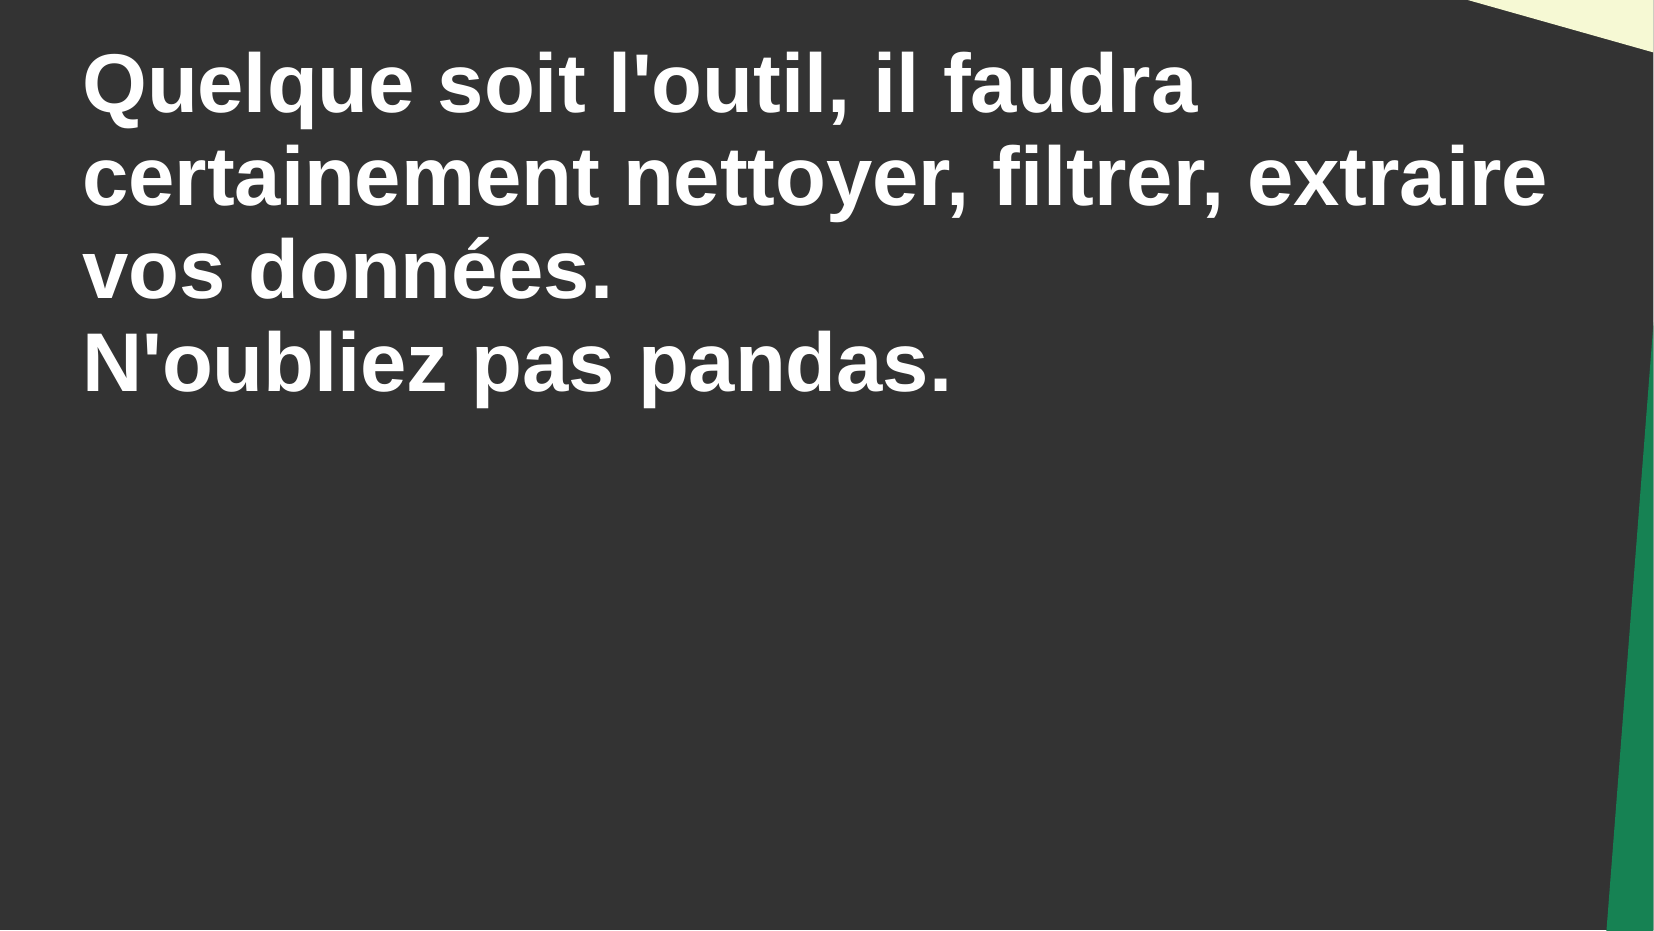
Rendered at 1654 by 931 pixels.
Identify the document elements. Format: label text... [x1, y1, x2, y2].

text_box [1467, 0, 1654, 53]
text_box [1606, 316, 1654, 931]
title Quelque soit l'outil, il faudra certainement nettoyer, filtrer, extraire vos données. N'oubliez pas pandas. [82, 37, 1571, 410]
